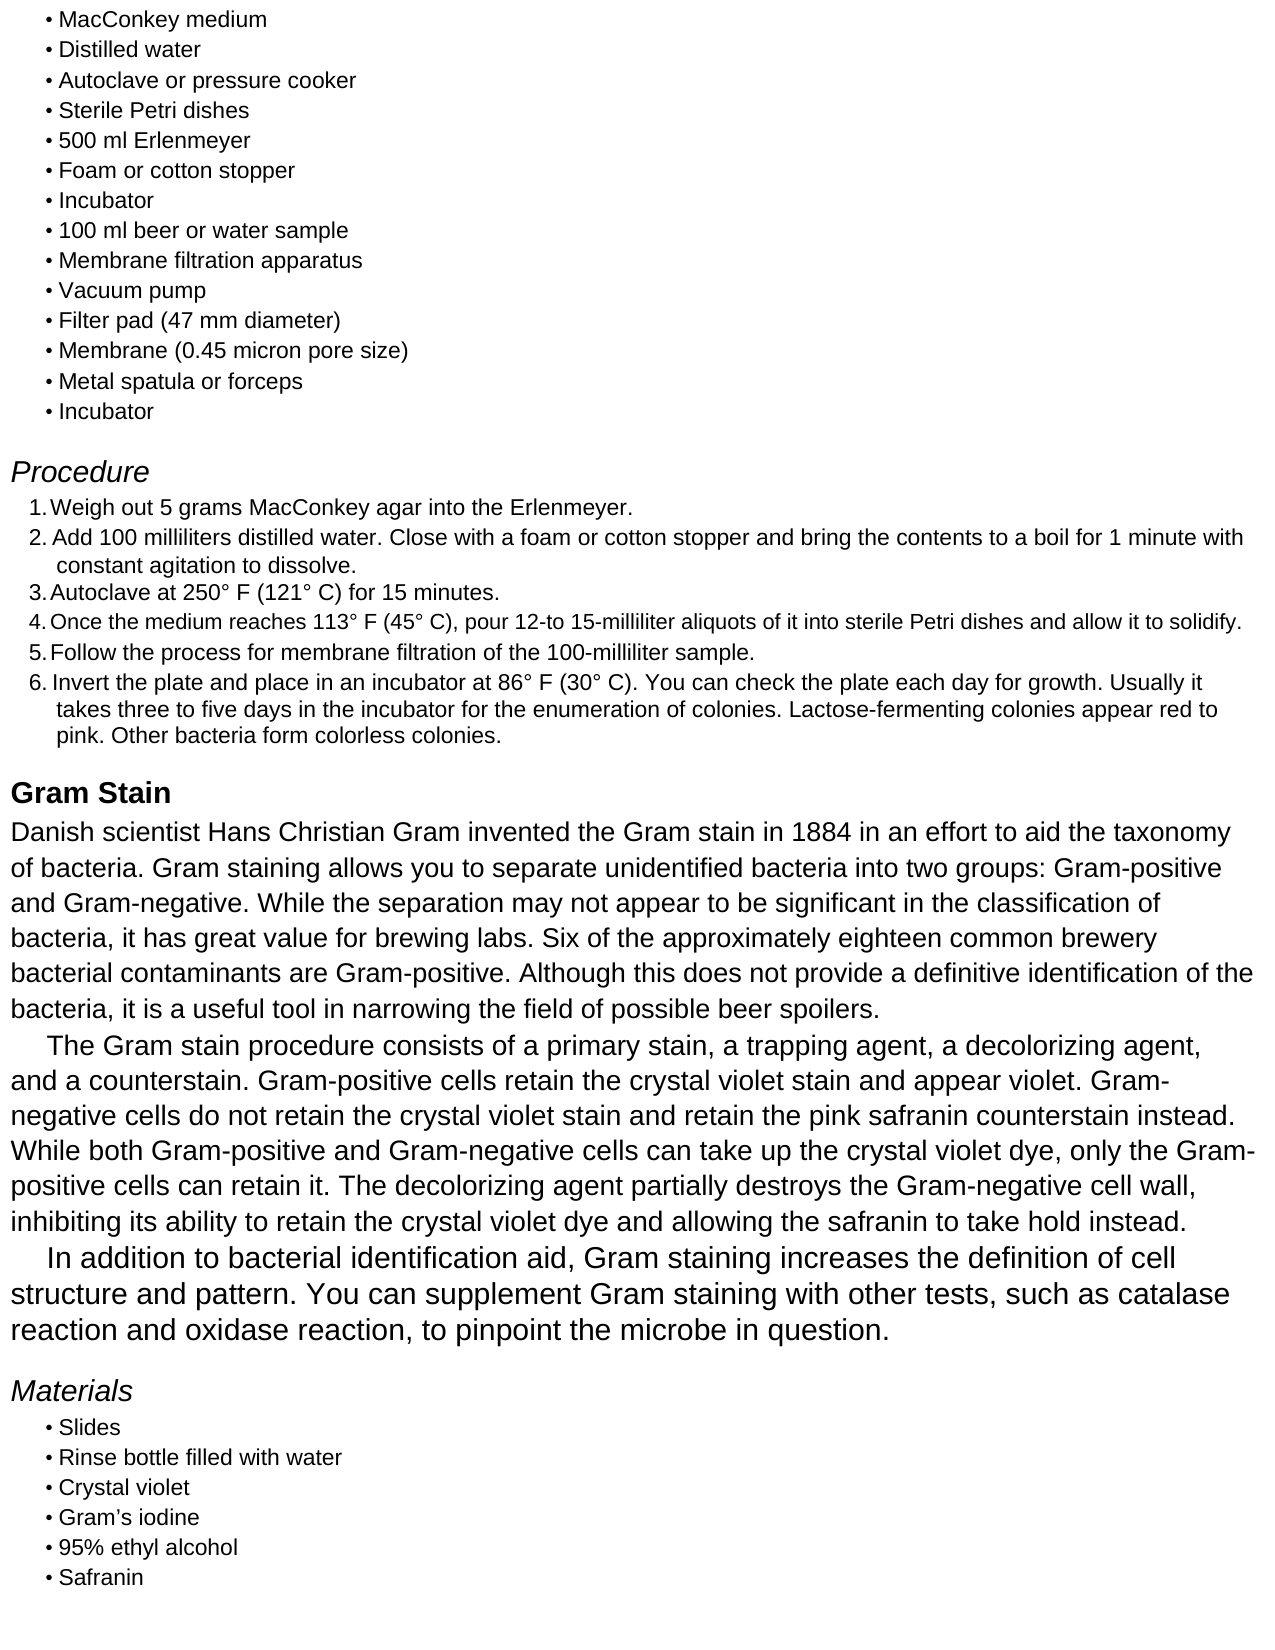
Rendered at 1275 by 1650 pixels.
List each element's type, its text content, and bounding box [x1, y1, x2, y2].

list Autoclave at 250° F (121° C) for 15 minutes. [28, 579, 1258, 606]
list Invert the plate and place in an incubator at 86° F (30° C). You can check the plate each day for growth. Usually it takes three to five days in the incubator for the enumeration of colonies. Lactose-fermenting colonies appear red to pink. Other bacteria form colorless colonies. [28, 669, 1227, 749]
list Vacuum pump [45, 277, 1258, 304]
list Once the medium reaches 113° F (45° C), pour 12-to 15-milliliter aliquots of it into sterile Petri dishes and allow it to solidify. [28, 609, 1258, 634]
text Danish scientist Hans Christian Gram invented the Gram stain in 1884 in an effort to aid the taxonomy of bacteria. Gram staining allows you to separate unidentified bacteria into two groups: Gram-positive and Gram-negative. While the separation may not appear to be significant in the classification of bacteria, it has great value for brewing labs. Six of the approximately eighteen common brewery bacterial contaminants are Gram-positive. Although this does not provide a definitive identification of the bacteria, it is a useful tool in narrowing the field of possible beer spoilers. [10, 816, 1258, 1024]
list Weigh out 5 grams MacConkey agar into the Erlenmeyer. [28, 494, 1258, 520]
text Materials [10, 1373, 1258, 1408]
list Foam or cotton stopper [45, 157, 1258, 183]
list Autoclave or pressure cooker [45, 67, 1258, 93]
list Membrane filtration apparatus [45, 247, 1258, 274]
list Distilled water [45, 36, 1258, 63]
text The Gram stain procedure consists of a primary stain, a trapping agent, a decolorizing agent, and a counterstain. Gram-positive cells retain the crystal violet stain and appear violet. Gram-negative cells do not retain the crystal violet stain and retain the pink safranin counterstain instead. While both Gram-positive and Gram-negative cells can take up the crystal violet dye, only the Gram-positive cells can retain it. The decolorizing agent partially destroys the Gram-negative cell wall, inhibiting its ability to retain the crystal violet dye and allowing the safranin to take hold instead. [10, 1028, 1256, 1237]
list MacConkey medium [45, 6, 1258, 33]
list Incubator [45, 187, 1258, 213]
list Incubator [45, 398, 1258, 424]
list Rinse bottle filled with water [45, 1444, 1258, 1470]
list 500 ml Erlenmeyer [45, 127, 1258, 153]
list Filter pad (47 mm diameter) [45, 307, 1258, 334]
list 95% ethyl alcohol [45, 1534, 1258, 1561]
list Crystal violet [45, 1474, 1258, 1501]
text Procedure [10, 453, 1258, 488]
list 100 ml beer or water sample [45, 217, 1258, 243]
list Membrane (0.45 micron pore size) [45, 337, 1258, 364]
list Metal spatula or forceps [45, 368, 1258, 394]
text Gram Stain [10, 775, 1258, 810]
list Add 100 milliliters distilled water. Close with a foam or cotton stopper and bring the contents to a boil for 1 minute with constant agitation to dissolve. [28, 524, 1252, 578]
list Follow the process for membrane filtration of the 100-milliliter sample. [28, 639, 1258, 666]
text In addition to bacterial identification aid, Gram staining increases the definition of cell structure and pattern. You can supplement Gram staining with other tests, such as catalase reaction and oxidase reaction, to pinpoint the microbe in question. [10, 1240, 1231, 1347]
list Sterile Petri dishes [45, 97, 1258, 123]
list Safranin [45, 1564, 1258, 1591]
list Slides [45, 1414, 1258, 1440]
list Gram’s iodine [45, 1504, 1258, 1531]
